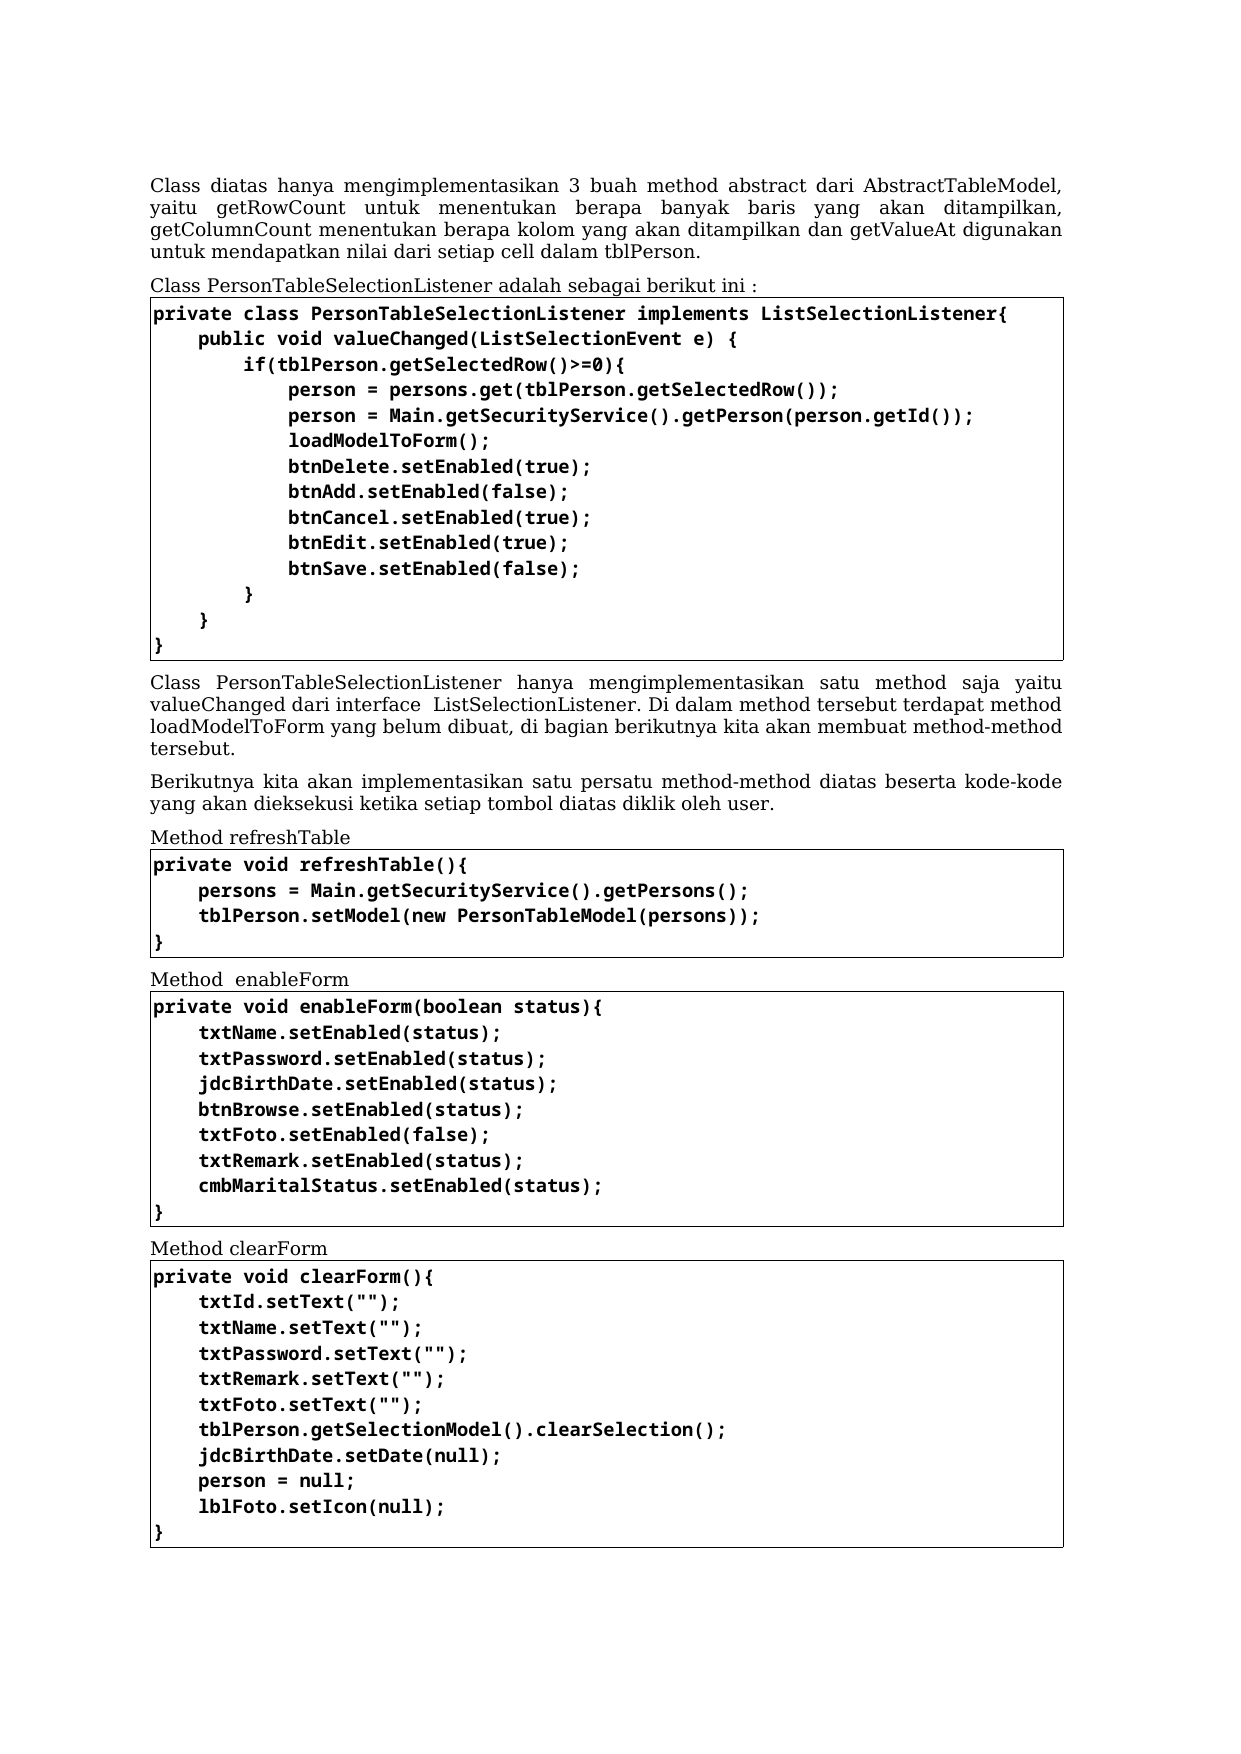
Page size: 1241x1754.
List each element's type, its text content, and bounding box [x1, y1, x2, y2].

text } [151, 603, 1063, 628]
text } [151, 1195, 1063, 1226]
text btnAdd.setEnabled(false); [151, 475, 1063, 501]
text btnSave.setEnabled(false); [151, 552, 1063, 577]
text Class PersonTableSelectionListener adalah sebagai berikut ini : [150, 275, 1063, 297]
text txtRemark.setText(""); [151, 1362, 1063, 1388]
text txtId.setText(""); [151, 1286, 1063, 1311]
text loadModelToForm(); [151, 424, 1063, 450]
text txtFoto.setEnabled(false); [151, 1118, 1063, 1144]
text Method enableForm [150, 969, 1063, 991]
text Berikutnya kita akan implementasikan satu persatu method-method diatas beserta kode-kode yang akan dieksekusi ketika setiap tombol diatas diklik oleh user. [150, 771, 1063, 815]
text btnCancel.setEnabled(true); [151, 501, 1063, 526]
text persons = Main.getSecurityService().getPersons(); [151, 874, 1063, 900]
text Class PersonTableSelectionListener hanya mengimplementasikan satu method saja yaitu valueChanged dari interface ListSelectionListener. Di dalam method tersebut terdapat method loadModelToForm yang belum dibuat, di bagian berikutnya kita akan membuat method-method tersebut. [150, 672, 1063, 759]
text txtFoto.setText(""); [151, 1388, 1063, 1413]
text person = null; [151, 1464, 1063, 1490]
text txtRemark.setEnabled(status); [151, 1144, 1063, 1169]
text Class diatas hanya mengimplementasikan 3 buah method abstract dari AbstractTableModel, yaitu getRowCount untuk menentukan berapa banyak baris yang akan ditampilkan, getColumnCount menentukan berapa kolom yang akan ditampilkan dan getValueAt digunakan untuk mendapatkan nilai dari setiap cell dalam tblPerson. [150, 176, 1063, 263]
text } [151, 628, 1063, 660]
text private void refreshTable(){ [151, 850, 1063, 874]
text if(tblPerson.getSelectedRow()>=0){ [151, 348, 1063, 373]
text cmbMaritalStatus.setEnabled(status); [151, 1169, 1063, 1195]
text private void enableForm(boolean status){ [151, 992, 1063, 1016]
text } [151, 925, 1063, 957]
text txtName.setText(""); [151, 1311, 1063, 1337]
text btnEdit.setEnabled(true); [151, 526, 1063, 552]
text btnBrowse.setEnabled(status); [151, 1093, 1063, 1118]
text txtPassword.setEnabled(status); [151, 1042, 1063, 1067]
text Method clearForm [150, 1238, 1063, 1260]
text tblPerson.getSelectionModel().clearSelection(); [151, 1413, 1063, 1439]
text tblPerson.setModel(new PersonTableModel(persons)); [151, 900, 1063, 925]
text txtName.setEnabled(status); [151, 1016, 1063, 1042]
text } [151, 577, 1063, 603]
text jdcBirthDate.setDate(null); [151, 1439, 1063, 1464]
text person = persons.get(tblPerson.getSelectedRow()); [151, 373, 1063, 399]
text txtPassword.setText(""); [151, 1337, 1063, 1362]
text } [151, 1515, 1063, 1547]
text btnDelete.setEnabled(true); [151, 450, 1063, 475]
text lblFoto.setIcon(null); [151, 1490, 1063, 1515]
text Method refreshTable [150, 827, 1063, 849]
text jdcBirthDate.setEnabled(status); [151, 1067, 1063, 1093]
text private void clearForm(){ [151, 1261, 1063, 1286]
text private class PersonTableSelectionListener implements ListSelectionListener{ [151, 298, 1063, 322]
text public void valueChanged(ListSelectionEvent e) { [151, 322, 1063, 348]
text person = Main.getSecurityService().getPerson(person.getId()); [151, 399, 1063, 424]
